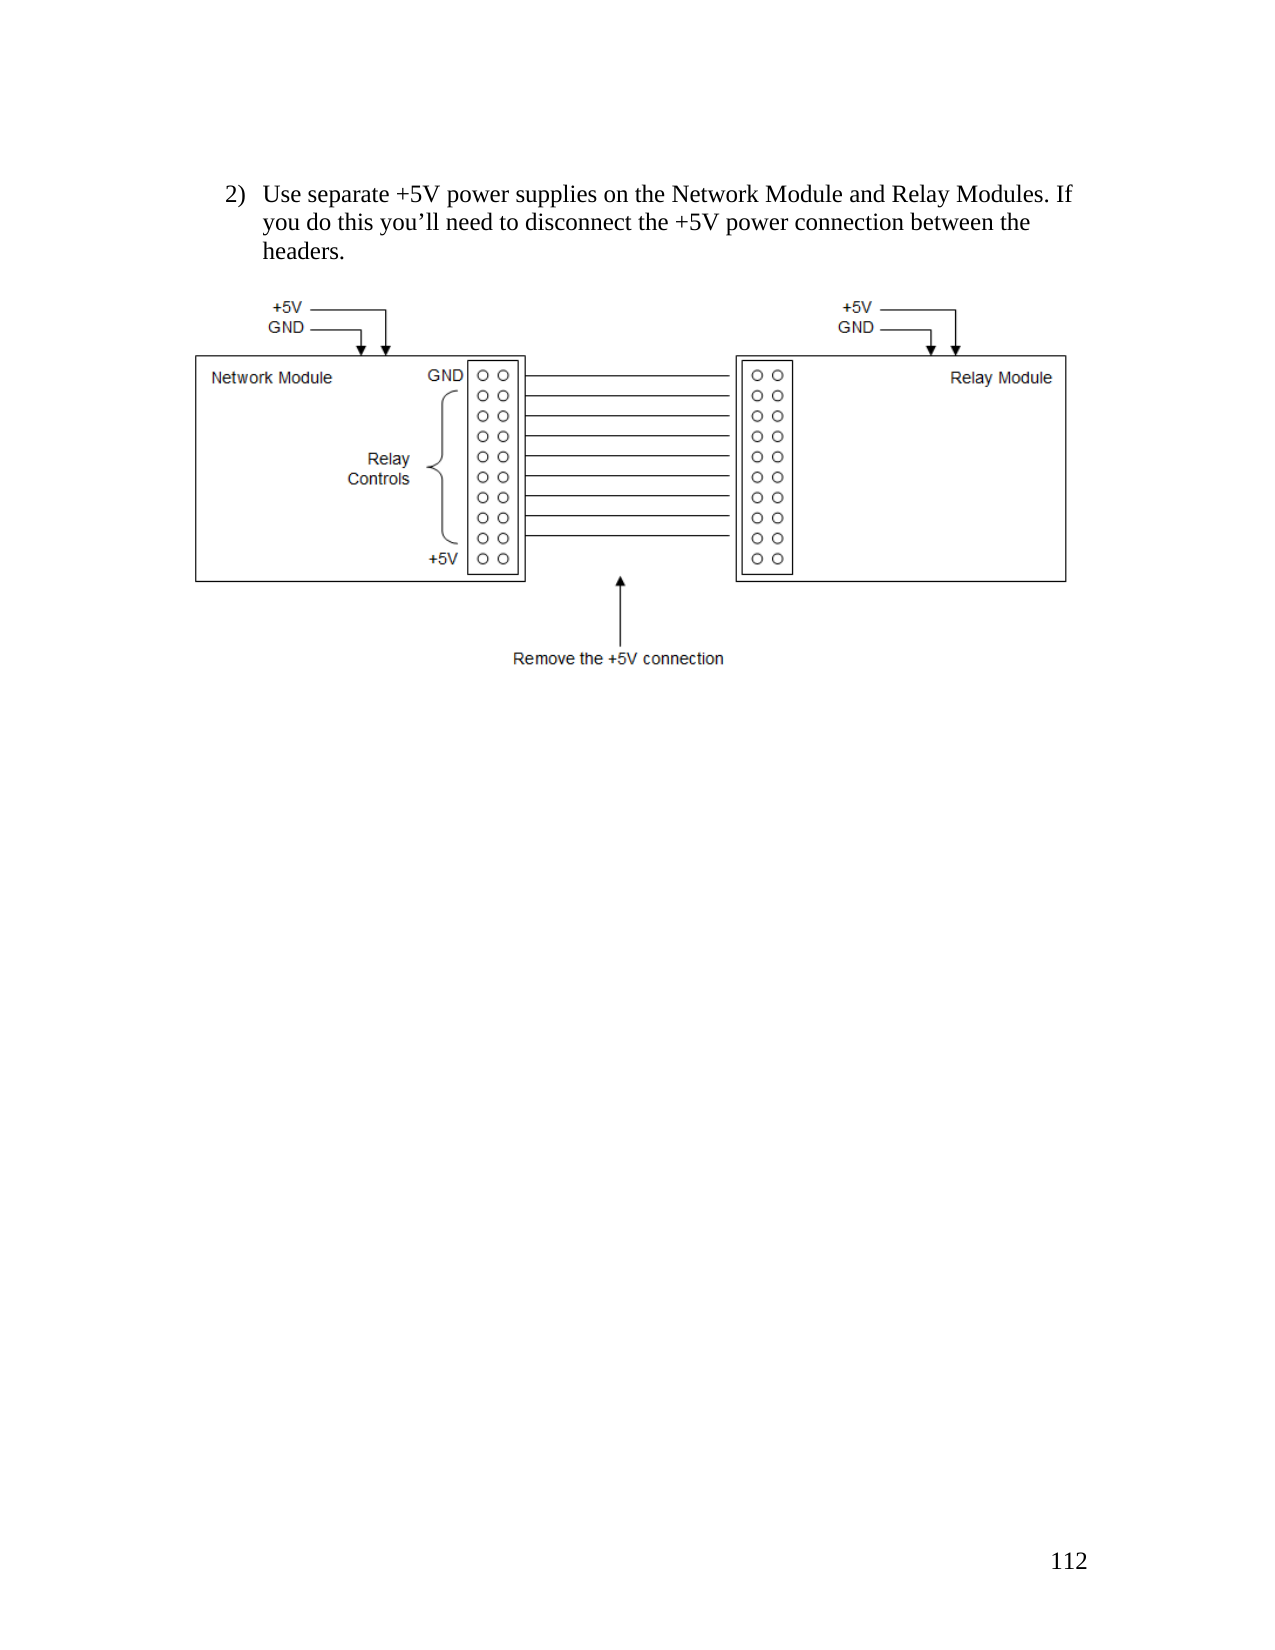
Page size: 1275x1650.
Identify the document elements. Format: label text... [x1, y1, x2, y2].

picture [187, 293, 1077, 675]
list Use separate +5V power supplies on the Network Module and Relay Modules. If you do this you’ll need to disconnect the +5V power connection between the headers. [225, 179, 1087, 265]
